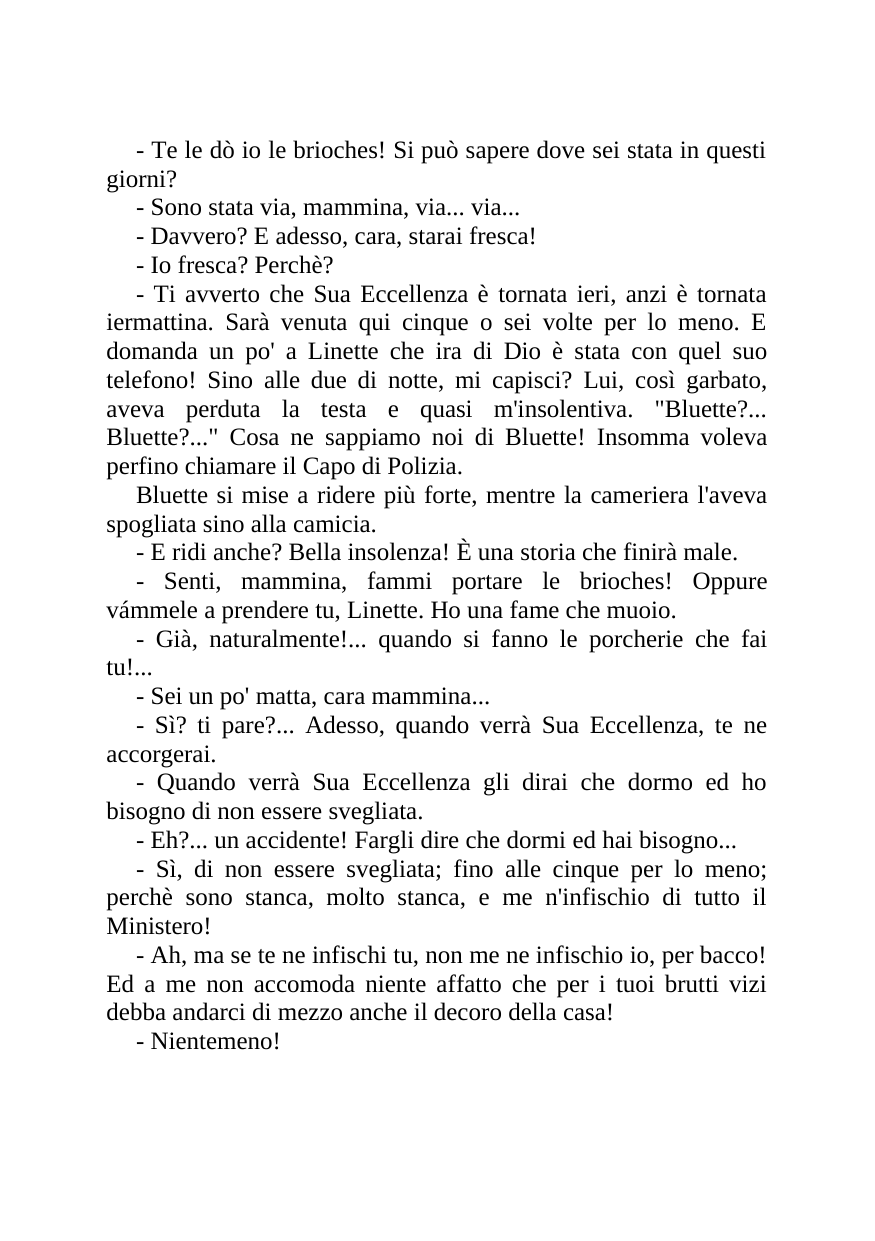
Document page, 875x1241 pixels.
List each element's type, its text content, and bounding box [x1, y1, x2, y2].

text - Sì, di non essere svegliata; fino alle cinque per lo meno; perchè sono stanca, molto stanca, e me n'infischio di tutto il Ministero! [106, 854, 768, 940]
text - Quando verrà Sua Eccellenza gli dirai che dormo ed ho bisogno di non essere svegliata. [106, 767, 768, 825]
text - Sì? ti pare?... Adesso, quando verrà Sua Eccellenza, te ne accorgerai. [106, 710, 768, 767]
text - Eh?... un accidente! Fargli dire che dormi ed hai bisogno... [106, 825, 768, 854]
text - E ridi anche? Bella insolenza! È una storia che finirà male. [106, 537, 768, 566]
text - Sono stata via, mammina, via... via... [106, 192, 768, 221]
text - Senti, mammina, fammi portare le brioches! Oppure vámmele a prendere tu, Linette. Ho una fame che muoio. [106, 566, 768, 624]
text - Sei un po' matta, cara mammina... [106, 681, 768, 710]
text - Ah, ma se te ne infischi tu, non me ne infischio io, per bacco! Ed a me non accomoda niente affatto che per i tuoi brutti vizi debba andarci di mezzo anche il decoro della casa! [106, 940, 768, 1026]
text - Te le dò io le brioches! Si può sapere dove sei stata in questi giorni? [106, 135, 768, 192]
text Bluette si mise a ridere più forte, mentre la cameriera l'aveva spogliata sino alla camicia. [106, 480, 768, 537]
text - Già, naturalmente!... quando si fanno le porcherie che fai tu!... [106, 624, 768, 681]
text - Ti avverto che Sua Eccellenza è tornata ieri, anzi è tornata iermattina. Sarà venuta qui cinque o sei volte per lo meno. E domanda un po' a Linette che ira di Dio è stata con quel suo telefono! Sino alle due di notte, mi capisci? Lui, così garbato, aveva perduta la testa e quasi m'insolentiva. "Bluette?... Bluette?..." Cosa ne sappiamo noi di Bluette! Insomma voleva perfino chiamare il Capo di Polizia. [106, 279, 768, 480]
text - Io fresca? Perchè? [106, 250, 768, 279]
text - Davvero? E adesso, cara, starai fresca! [106, 221, 768, 250]
text - Nientemeno! [106, 1026, 768, 1055]
